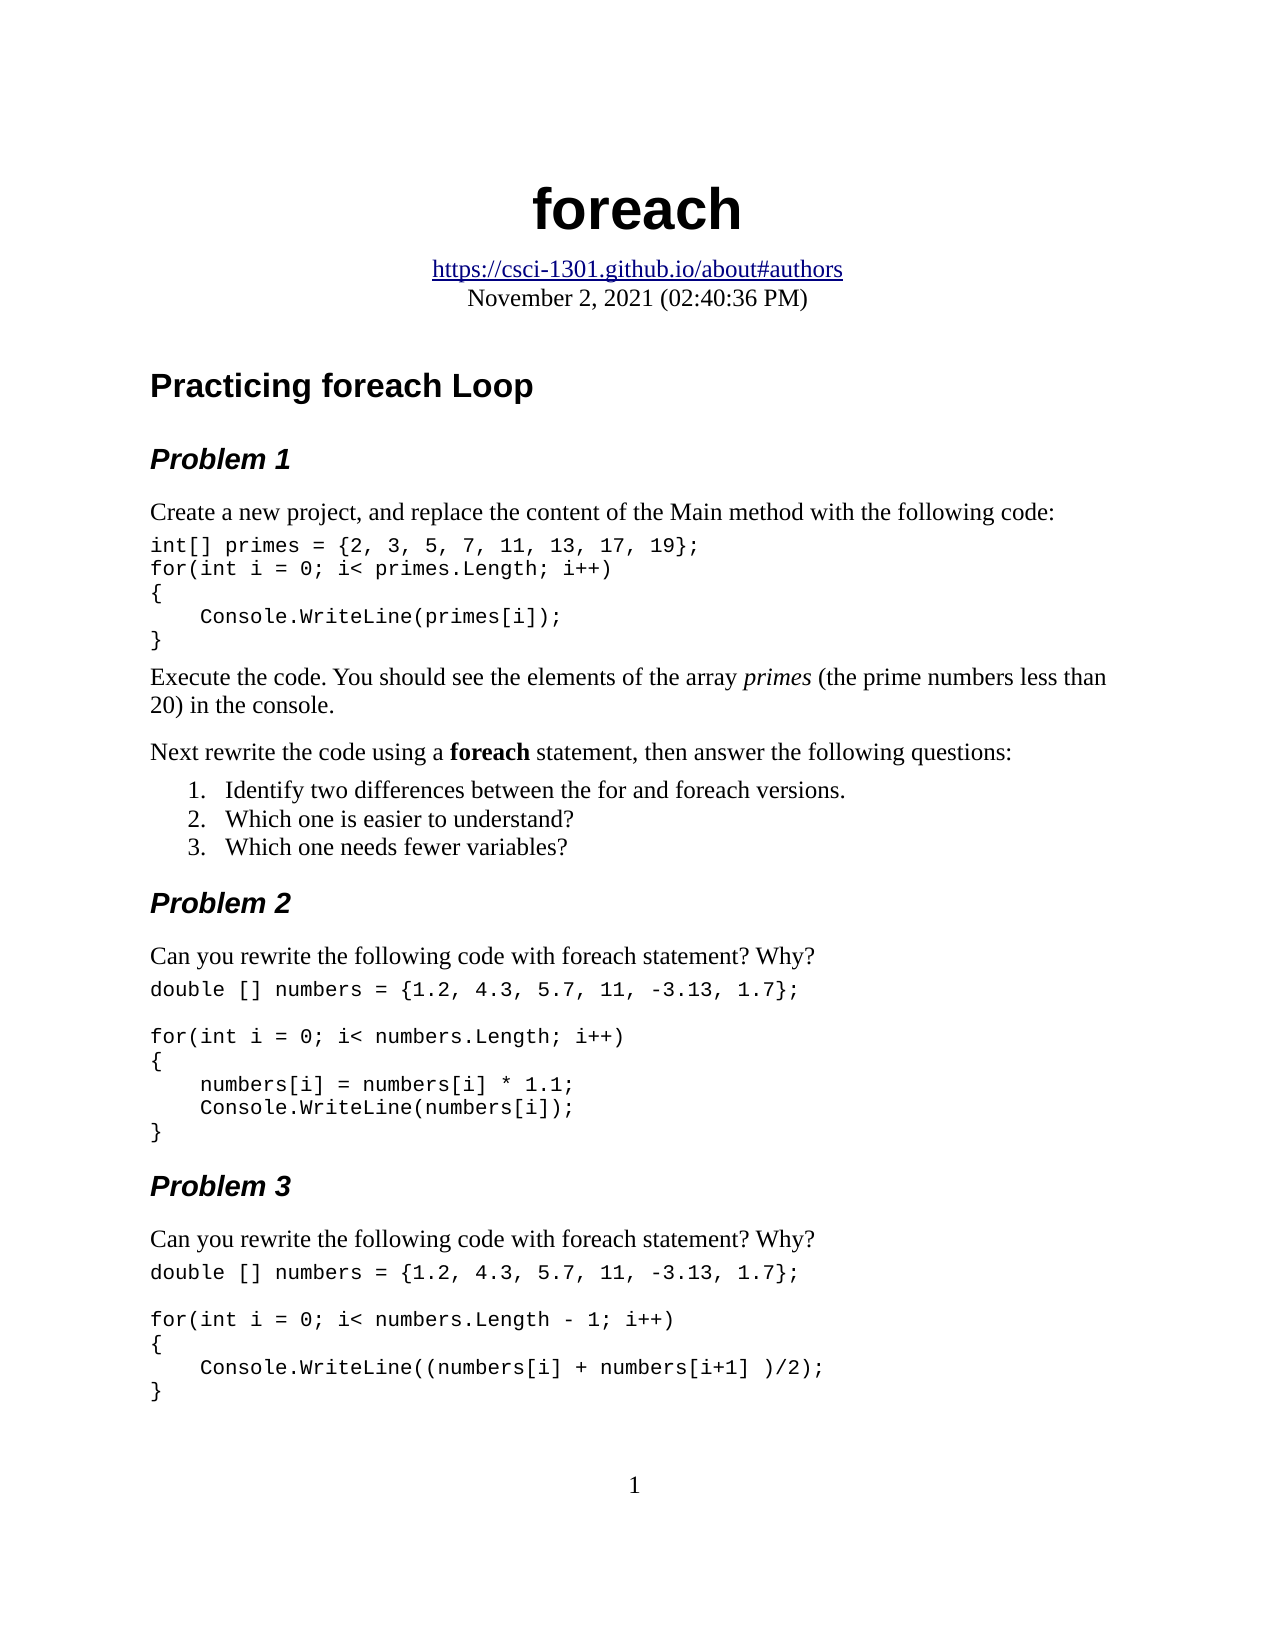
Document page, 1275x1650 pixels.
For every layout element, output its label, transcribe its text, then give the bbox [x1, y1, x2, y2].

text Next rewrite the code using a foreach statement, then answer the following questions: [150, 737, 1125, 766]
title foreach [150, 175, 1125, 242]
text numbers[i] = numbers[i] * 1.1; [150, 1073, 1125, 1097]
text } [150, 1121, 1125, 1144]
text } [150, 1380, 1125, 1404]
text { [150, 1050, 1125, 1073]
text Execute the code. You should see the elements of the array primes (the prime numbers less than 20) in the console. [150, 662, 1125, 719]
text double [] numbers = {1.2, 4.3, 5.7, 11, -3.13, 1.7}; [150, 979, 1125, 1003]
text for(int i = 0; i< numbers.Length; i++) [150, 1026, 1125, 1050]
list Identify two differences between the for and foreach versions. [187, 775, 1125, 804]
text Can you rewrite the following code with foreach statement? Why? [150, 941, 1125, 970]
list Which one needs fewer variables? [187, 832, 1125, 861]
subtitle Practicing foreach Loop [150, 366, 1125, 404]
text int[] primes = {2, 3, 5, 7, 11, 13, 17, 19}; [150, 535, 1125, 558]
text { [150, 1333, 1125, 1357]
text double [] numbers = {1.2, 4.3, 5.7, 11, -3.13, 1.7}; [150, 1262, 1125, 1286]
text Console.WriteLine(primes[i]); [150, 606, 1125, 629]
text November 2, 2021 (02:40:36 PM) [150, 283, 1125, 312]
list Which one is easier to understand? [187, 804, 1125, 832]
text } [150, 629, 1125, 653]
subtitle Problem 1 [150, 442, 1125, 476]
text Console.WriteLine((numbers[i] + numbers[i+1] )/2); [150, 1357, 1125, 1380]
text for(int i = 0; i< numbers.Length - 1; i++) [150, 1309, 1125, 1333]
text { [150, 582, 1125, 606]
text https://csci-1301.github.io/about#authors [150, 254, 1125, 283]
subtitle Problem 2 [150, 886, 1125, 920]
text Console.WriteLine(numbers[i]); [150, 1097, 1125, 1121]
text for(int i = 0; i< primes.Length; i++) [150, 558, 1125, 582]
text Can you rewrite the following code with foreach statement? Why? [150, 1224, 1125, 1253]
text Create a new project, and replace the content of the Main method with the following code: [150, 497, 1125, 526]
subtitle Problem 3 [150, 1169, 1125, 1203]
